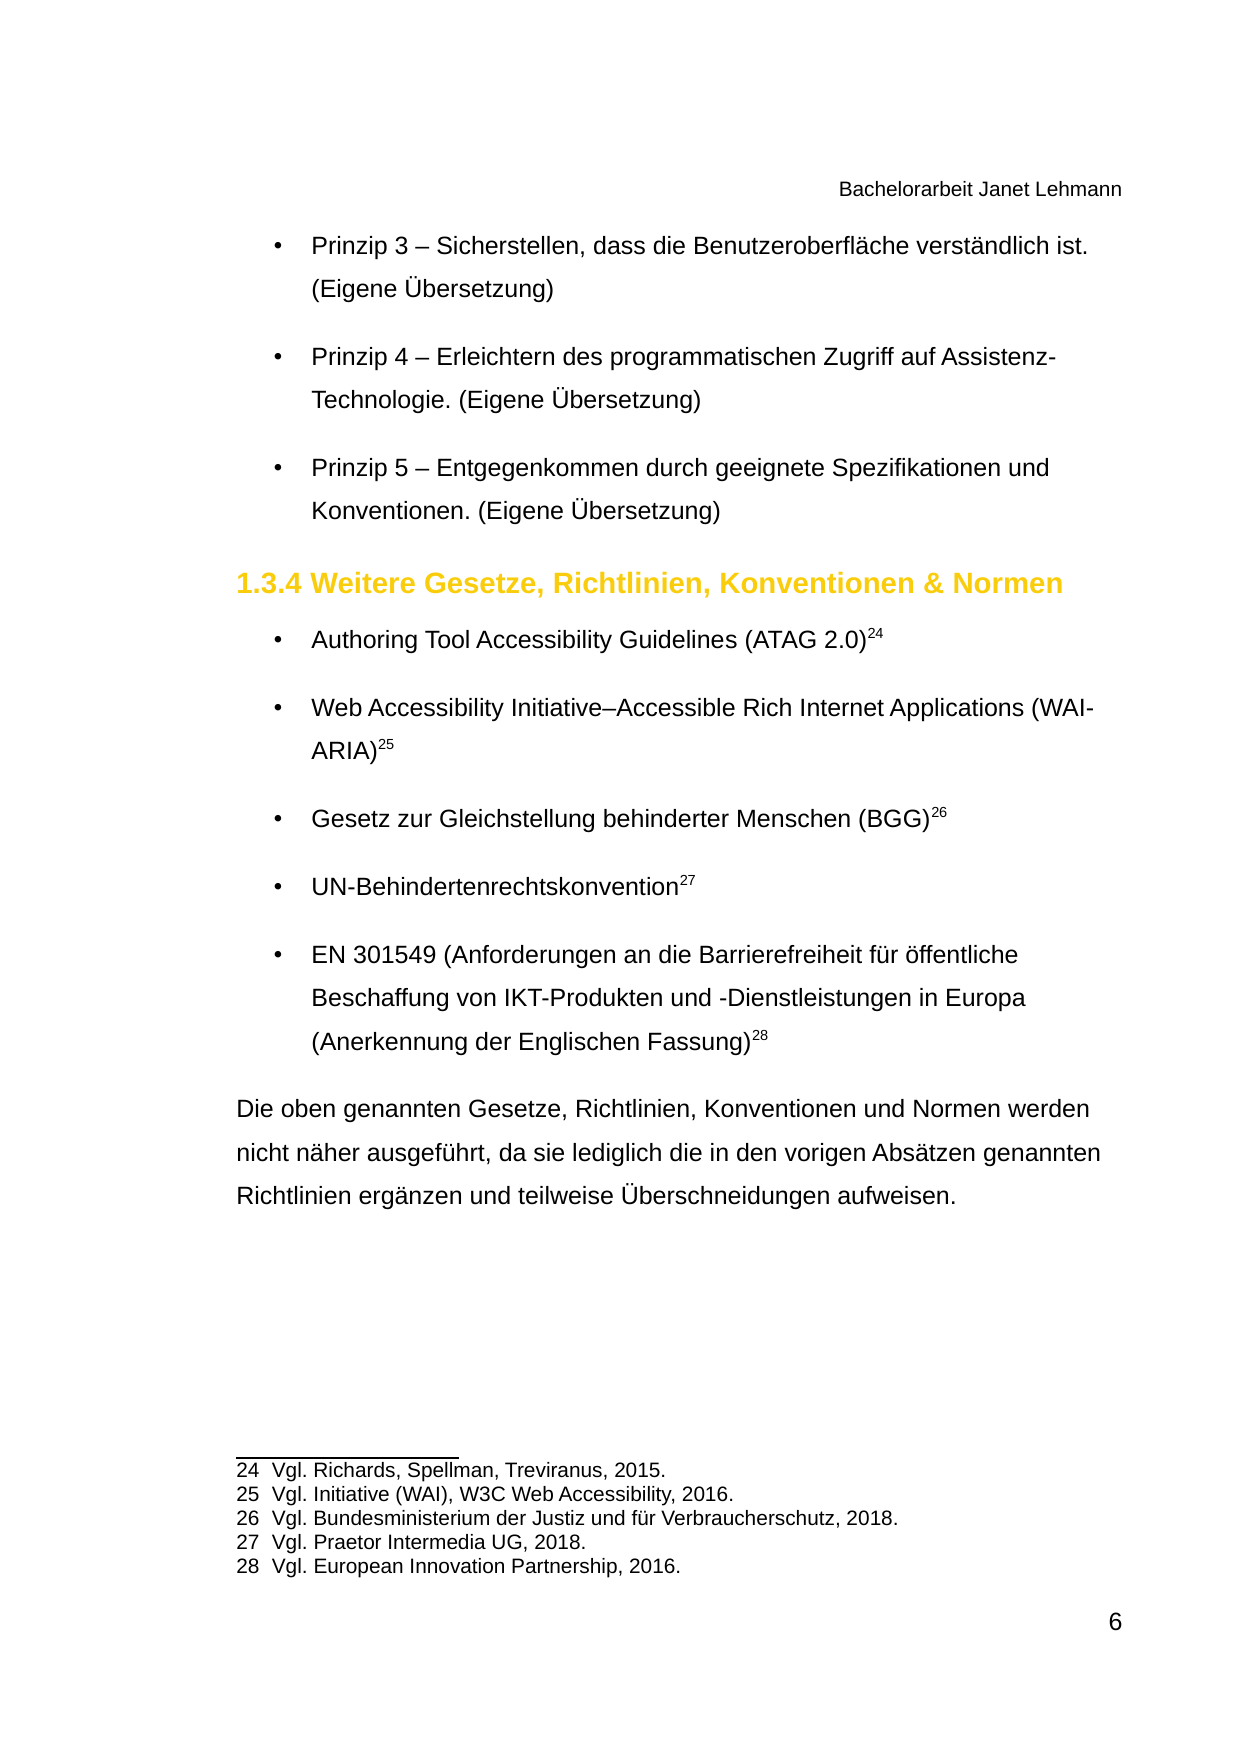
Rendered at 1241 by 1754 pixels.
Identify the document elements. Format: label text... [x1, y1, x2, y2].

list Gesetz zur Gleichstellung behinderter Menschen (BGG) [274, 804, 1122, 833]
list Prinzip 4 – Erleichtern des programmatischen Zugriff auf Assistenz-Technologie. (Eigene Übersetzung) [274, 342, 1122, 414]
list Vgl. Initiative (WAI), W3C Web Accessibility, 2016. [236, 1482, 1122, 1506]
list Prinzip 5 – Entgegenkommen durch geeignete Spezifikationen und Konventionen. (Eigene Übersetzung) [274, 453, 1122, 525]
list Authoring Tool Accessibility Guidelines (ATAG 2.0) [274, 625, 1122, 654]
list EN 301549 (Anforderungen an die Barrierefreiheit für öffentliche Beschaffung von IKT-Produkten und -Dienstleistungen in Europa (Anerkennung der Englischen Fassung) [274, 940, 1122, 1055]
text Die oben genannten Gesetze, Richtlinien, Konventionen und Normen werden nicht näher ausgeführt, da sie lediglich die in den vorigen Absätzen genannten Richtlinien ergänzen und teilweise Überschneidungen aufweisen. [236, 1094, 1122, 1209]
list Vgl. European Innovation Partnership, 2016. [236, 1554, 1122, 1578]
list Vgl. Richards, Spellman, Treviranus, 2015. [236, 1458, 1122, 1482]
list Prinzip 3 – Sicherstellen, dass die Benutzeroberfläche verständlich ist. (Eigene Übersetzung) [274, 231, 1122, 303]
list UN-Behindertenrechtskonvention [274, 872, 1122, 901]
list Vgl. Bundesministerium der Justiz und für Verbraucherschutz, 2018. [236, 1506, 1122, 1530]
list Vgl. Praetor Intermedia UG, 2018. [236, 1530, 1122, 1554]
list Web Accessibility Initiative–Accessible Rich Internet Applications (WAI-ARIA) [274, 693, 1122, 765]
subtitle Weitere Gesetze, Richtlinien, Konventionen & Normen [236, 566, 1122, 600]
